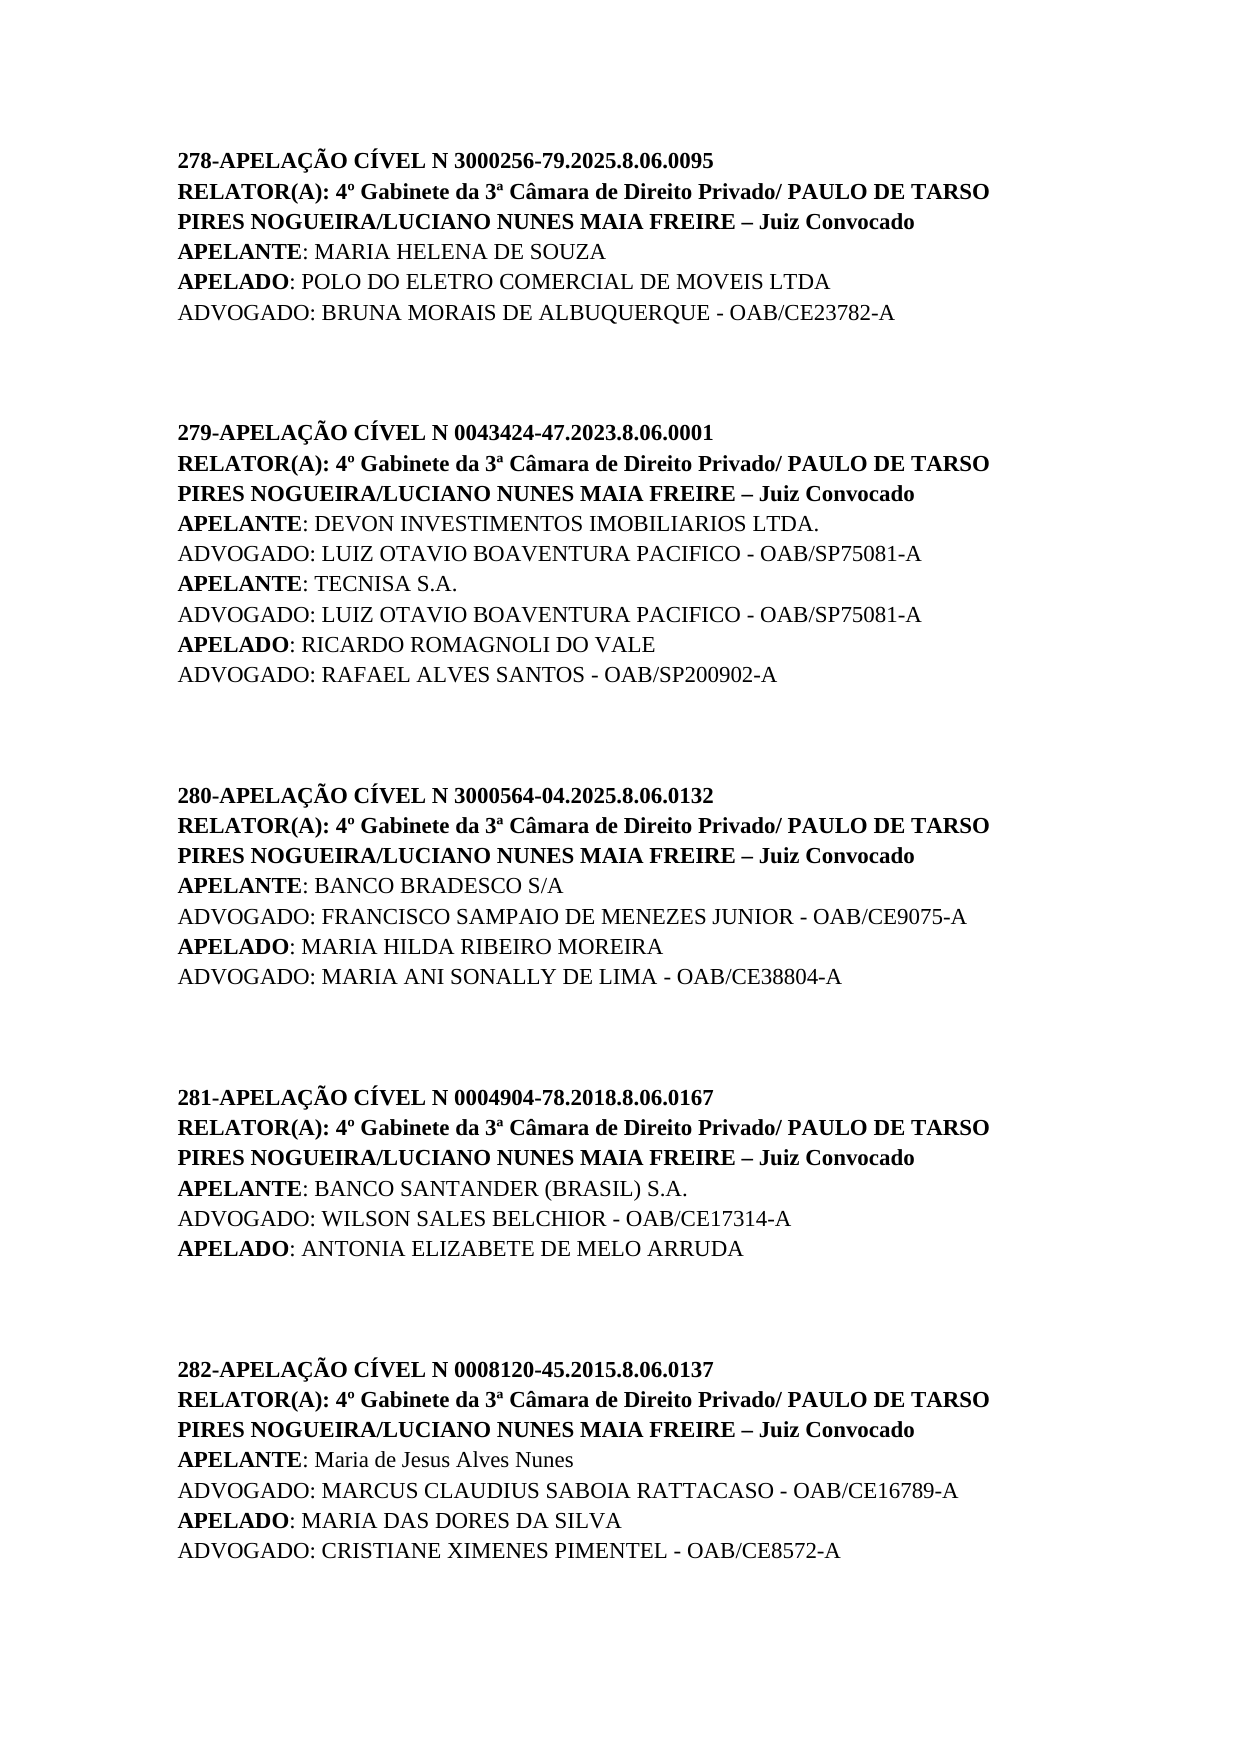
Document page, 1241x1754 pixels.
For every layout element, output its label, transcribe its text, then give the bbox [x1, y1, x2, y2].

text 278-APELAÇÃO CÍVEL N 3000256-79.2025.8.06.0095 RELATOR(A): 4º Gabinete da 3ª Câmara de Direito Privado/ PAULO DE TARSO PIRES NOGUEIRA/LUCIANO NUNES MAIA FREIRE – Juiz Convocado APELANTE: MARIA HELENA DE SOUZA APELADO: POLO DO ELETRO COMERCIAL DE MOVEIS LTDA ADVOGADO: BRUNA MORAIS DE ALBUQUERQUE - OAB/CE23782-A 279-APELAÇÃO CÍVEL N 0043424-47.2023.8.06.0001 RELATOR(A): 4º Gabinete da 3ª Câmara de Direito Privado/ PAULO DE TARSO PIRES NOGUEIRA/LUCIANO NUNES MAIA FREIRE – Juiz Convocado APELANTE: DEVON INVESTIMENTOS IMOBILIARIOS LTDA. ADVOGADO: LUIZ OTAVIO BOAVENTURA PACIFICO - OAB/SP75081-A APELANTE: TECNISA S.A. ADVOGADO: LUIZ OTAVIO BOAVENTURA PACIFICO - OAB/SP75081-A APELADO: RICARDO ROMAGNOLI DO VALE ADVOGADO: RAFAEL ALVES SANTOS - OAB/SP200902-A 280-APELAÇÃO CÍVEL N 3000564-04.2025.8.06.0132 RELATOR(A): 4º Gabinete da 3ª Câmara de Direito Privado/ PAULO DE TARSO PIRES NOGUEIRA/LUCIANO NUNES MAIA FREIRE – Juiz Convocado APELANTE: BANCO BRADESCO S/A ADVOGADO: FRANCISCO SAMPAIO DE MENEZES JUNIOR - OAB/CE9075-A APELADO: MARIA HILDA RIBEIRO MOREIRA ADVOGADO: MARIA ANI SONALLY DE LIMA - OAB/CE38804-A 281-APELAÇÃO CÍVEL N 0004904-78.2018.8.06.0167 RELATOR(A): 4º Gabinete da 3ª Câmara de Direito Privado/ PAULO DE TARSO PIRES NOGUEIRA/LUCIANO NUNES MAIA FREIRE – Juiz Convocado APELANTE: BANCO SANTANDER (BRASIL) S.A. ADVOGADO: WILSON SALES BELCHIOR - OAB/CE17314-A APELADO: ANTONIA ELIZABETE DE MELO ARRUDA 282-APELAÇÃO CÍVEL N 0008120-45.2015.8.06.0137 RELATOR(A): 4º Gabinete da 3ª Câmara de Direito Privado/ PAULO DE TARSO PIRES NOGUEIRA/LUCIANO NUNES MAIA FREIRE – Juiz Convocado APELANTE: Maria de Jesus Alves Nunes ADVOGADO: MARCUS CLAUDIUS SABOIA RATTACASO - OAB/CE16789-A APELADO: MARIA DAS DORES DA SILVA ADVOGADO: CRISTIANE XIMENES PIMENTEL - OAB/CE8572-A [177, 148, 1063, 1594]
